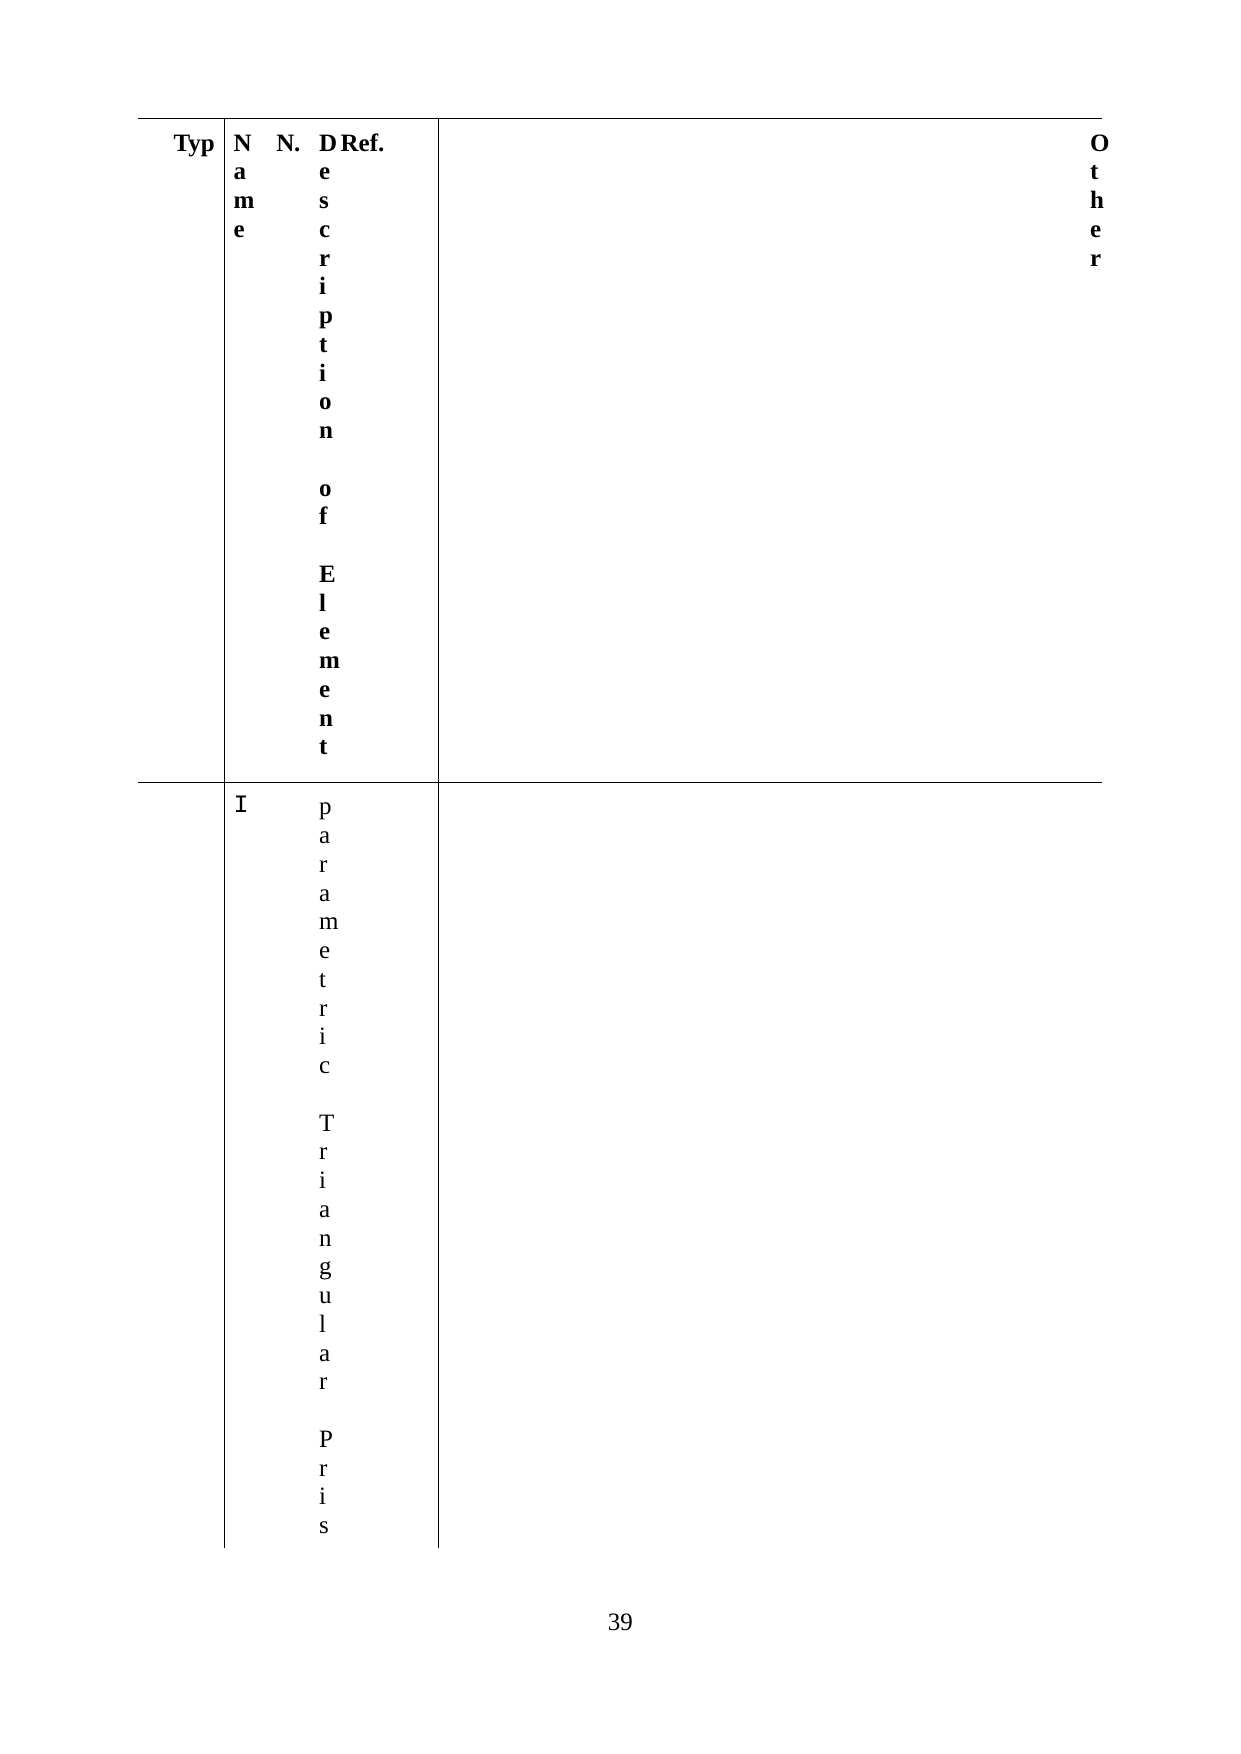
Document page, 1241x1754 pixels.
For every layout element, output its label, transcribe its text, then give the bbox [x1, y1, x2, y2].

table_cell 2 [331, 783, 438, 1548]
table_cell [952, 783, 1081, 1548]
table_header Description of Element [310, 119, 331, 782]
table_header Other [1081, 119, 1102, 782]
table_header Ref. [331, 119, 438, 782]
table_header [824, 119, 952, 782]
table_cell IPRI [225, 783, 245, 1548]
table_cell [439, 783, 567, 1548]
table_header N. [245, 119, 309, 782]
table_cell [824, 783, 952, 1548]
table_cell [695, 783, 823, 1548]
table_cell 15 [245, 783, 309, 1548]
table_cell [567, 783, 695, 1548]
table_header Name [225, 119, 245, 782]
table_cell [1081, 783, 1102, 1548]
table_header Typ [138, 119, 224, 782]
table_cell [138, 783, 224, 1548]
table_header [952, 119, 1081, 782]
table_cell Isoparametric Triangular Prism [310, 783, 331, 1548]
table_header [567, 119, 695, 782]
table_header [695, 119, 823, 782]
table_header [439, 119, 567, 782]
